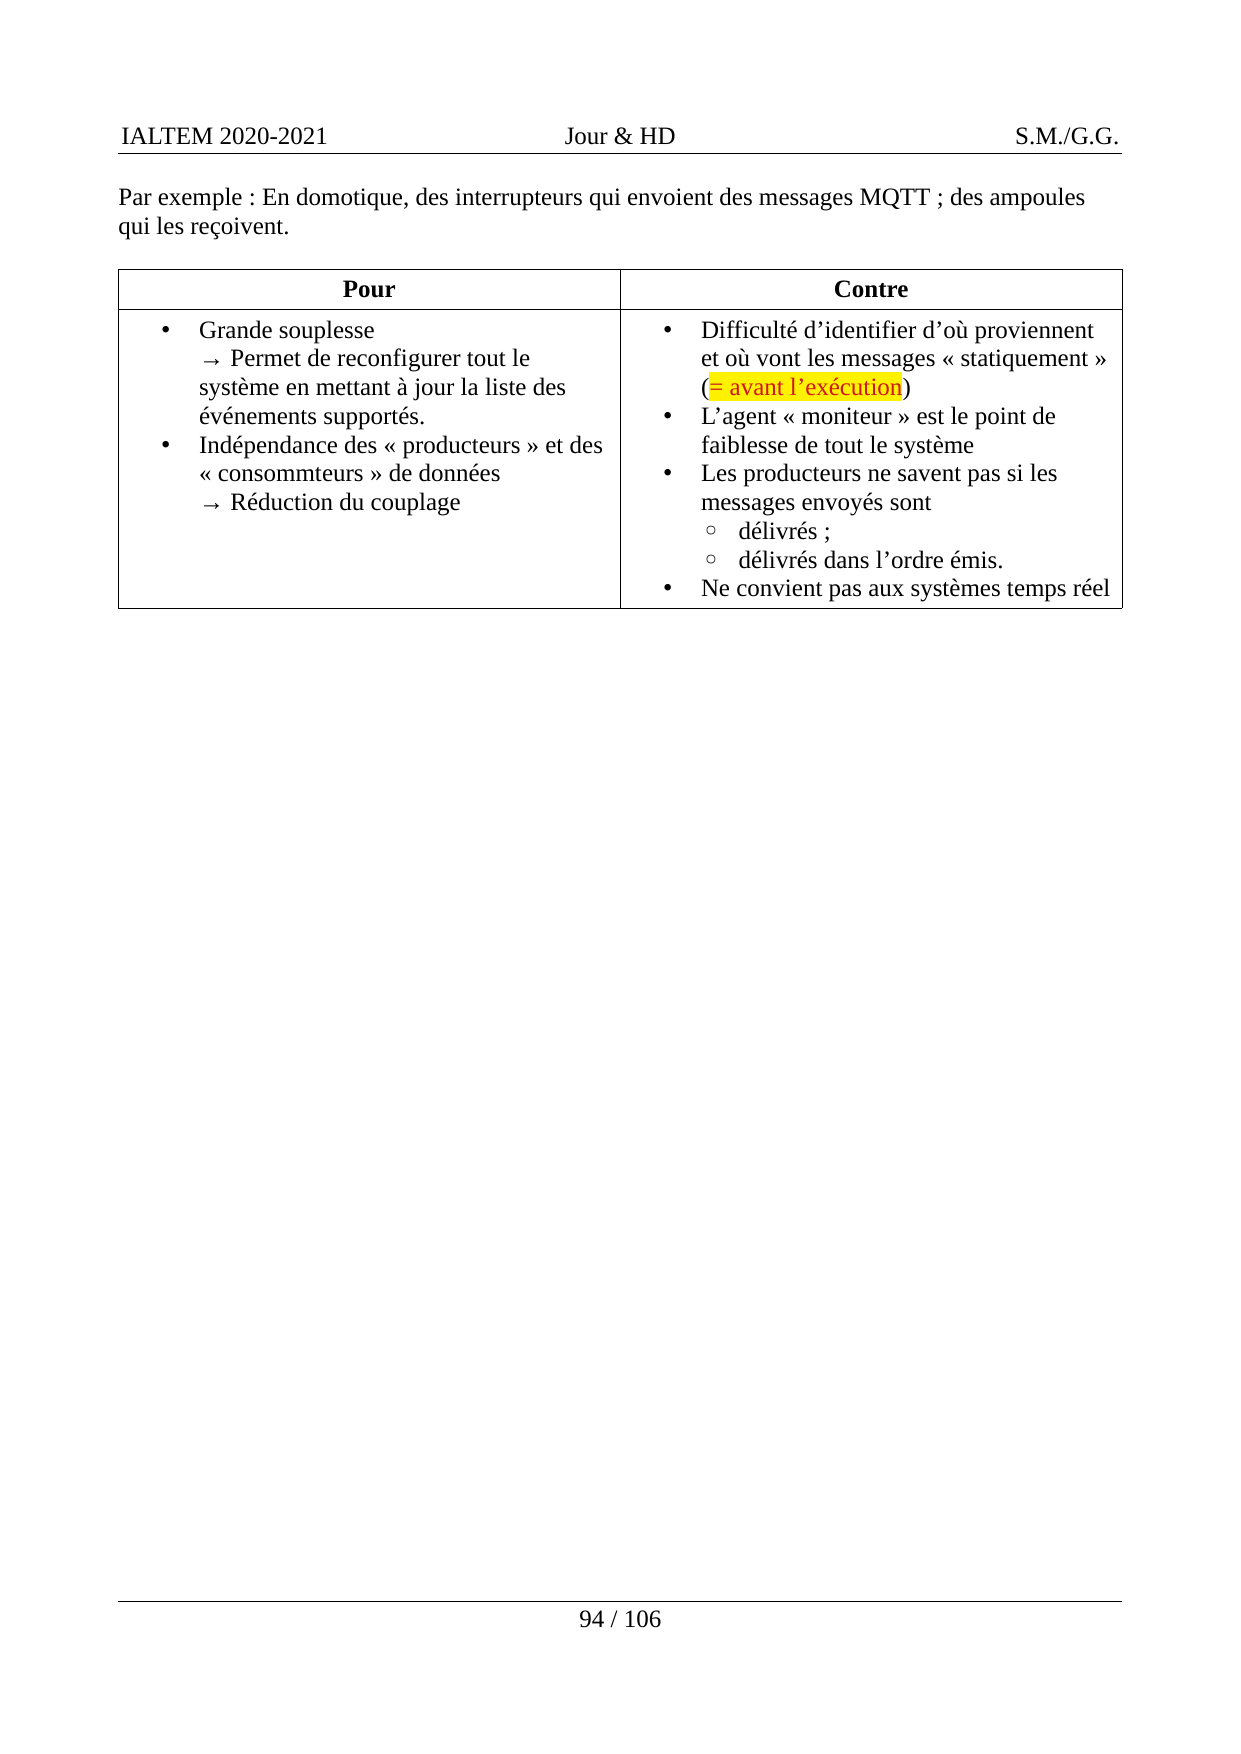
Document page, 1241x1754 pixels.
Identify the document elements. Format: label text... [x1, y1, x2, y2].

text Par exemple : En domotique, des interrupteurs qui envoient des messages MQTT ; des ampoules qui les reçoivent. [118, 182, 1122, 240]
table_header Pour [119, 270, 620, 309]
table_header Contre [621, 270, 1122, 309]
table_cell Grande souplesse → Permet de reconfigurer tout le système en mettant à jour la liste des événements supportés. Indépendance des « producteurs » et des « consommteurs » de données → Réduction du couplage [119, 310, 620, 608]
table_cell Difficulté d’identifier d’où proviennent et où vont les messages « statiquement » (= avant l’exécution) L’agent « moniteur » est le point de faiblesse de tout le système Les producteurs ne savent pas si les messages envoyés sont délivrés ; délivrés dans l’ordre émis. Ne convient pas aux systèmes temps réel [621, 310, 1122, 608]
